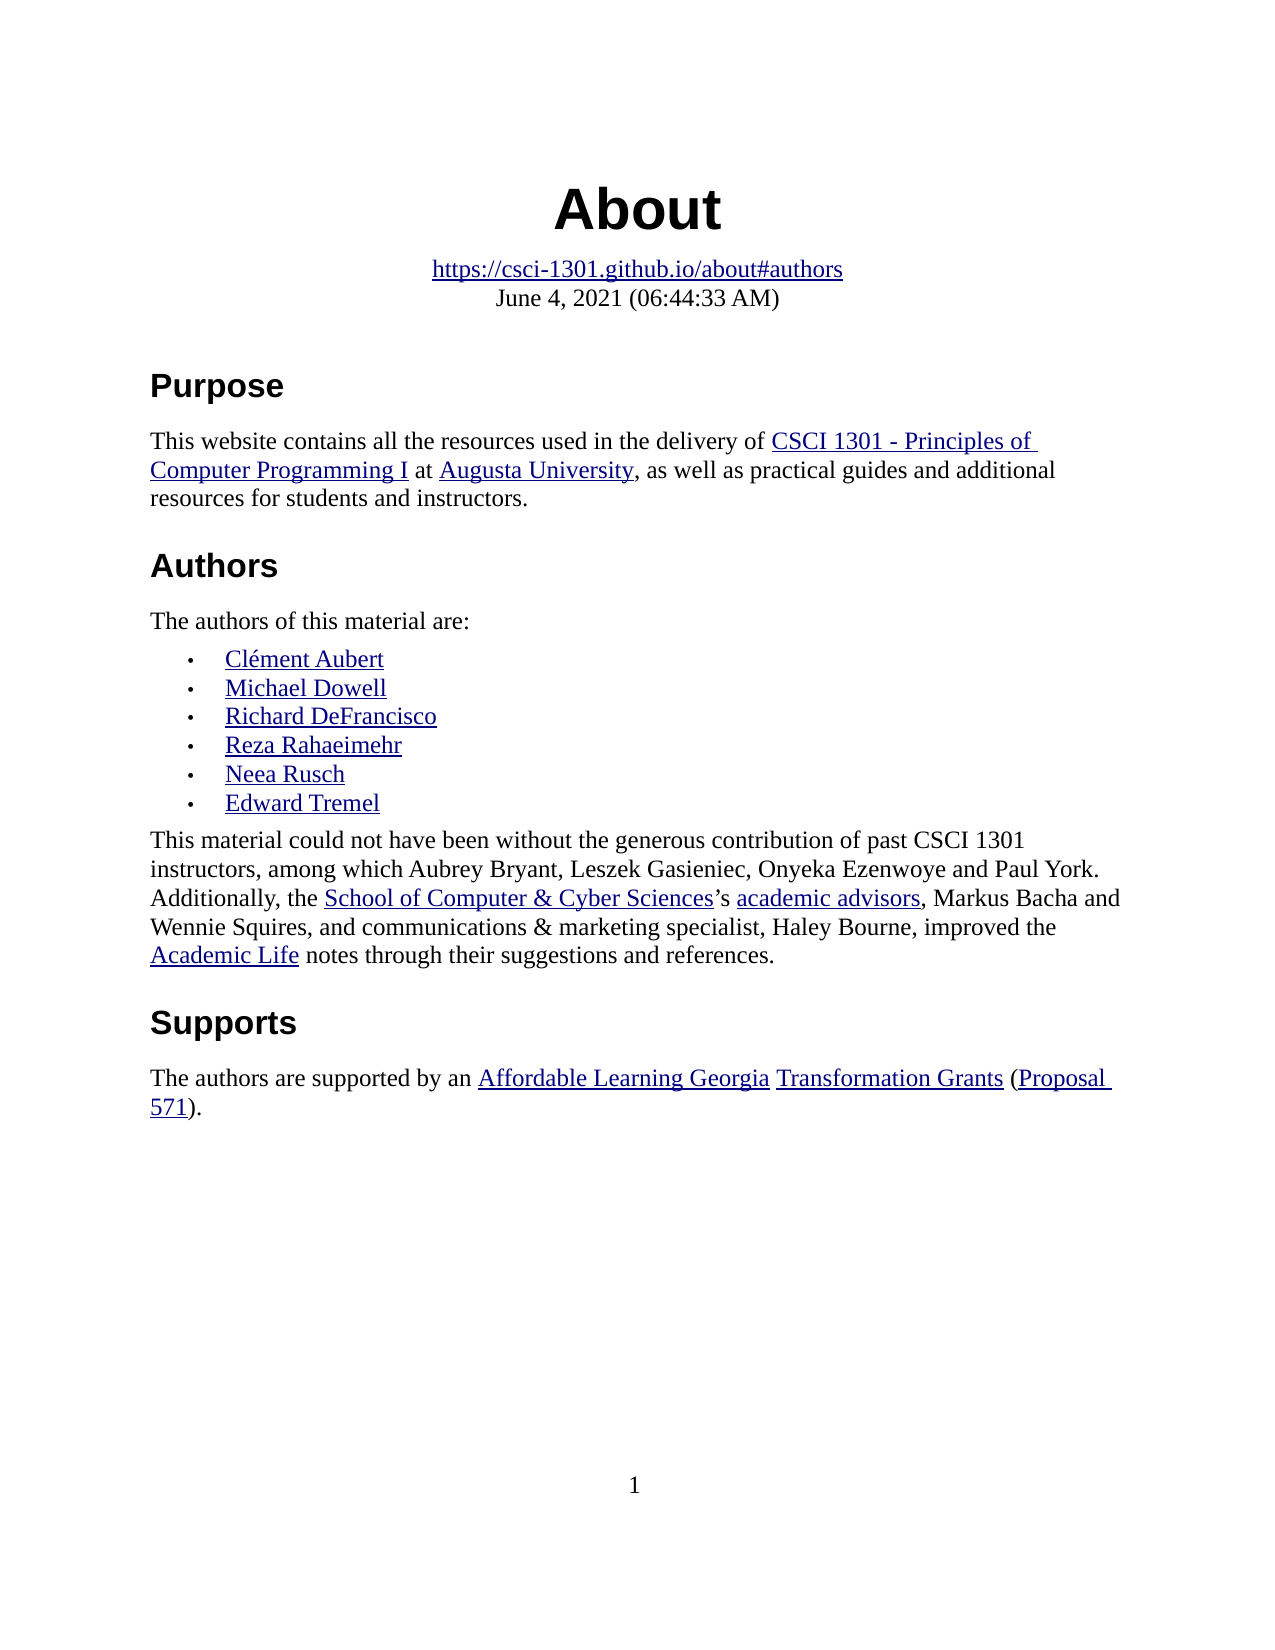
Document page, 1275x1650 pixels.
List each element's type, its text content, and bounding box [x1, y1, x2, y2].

list Clément Aubert [187, 644, 1125, 673]
subtitle Purpose [150, 366, 1125, 404]
title About [150, 175, 1125, 242]
text https://csci-1301.github.io/about#authors [150, 254, 1125, 283]
subtitle Authors [150, 546, 1125, 585]
list Edward Tremel [187, 788, 1125, 816]
text This website contains all the resources used in the delivery of CSCI 1301 - Principles of Computer Programming I at Augusta University, as well as practical guides and additional resources for students and instructors. [150, 426, 1125, 512]
text June 4, 2021 (06:44:33 AM) [150, 283, 1125, 312]
subtitle Supports [150, 1003, 1125, 1042]
list Neea Rusch [187, 759, 1125, 788]
list Richard DeFrancisco [187, 701, 1125, 730]
text This material could not have been without the generous contribution of past CSCI 1301 instructors, among which Aubrey Bryant, Leszek Gasieniec, Onyeka Ezenwoye and Paul York. Additionally, the School of Computer & Cyber Sciences’s academic advisors, Markus Bacha and Wennie Squires, and communications & marketing specialist, Haley Bourne, improved the Academic Life notes through their suggestions and references. [150, 825, 1125, 969]
text The authors are supported by an Affordable Learning Georgia Transformation Grants (Proposal 571). [150, 1063, 1125, 1121]
text The authors of this material are: [150, 606, 1125, 635]
list Reza Rahaeimehr [187, 730, 1125, 759]
list Michael Dowell [187, 673, 1125, 701]
